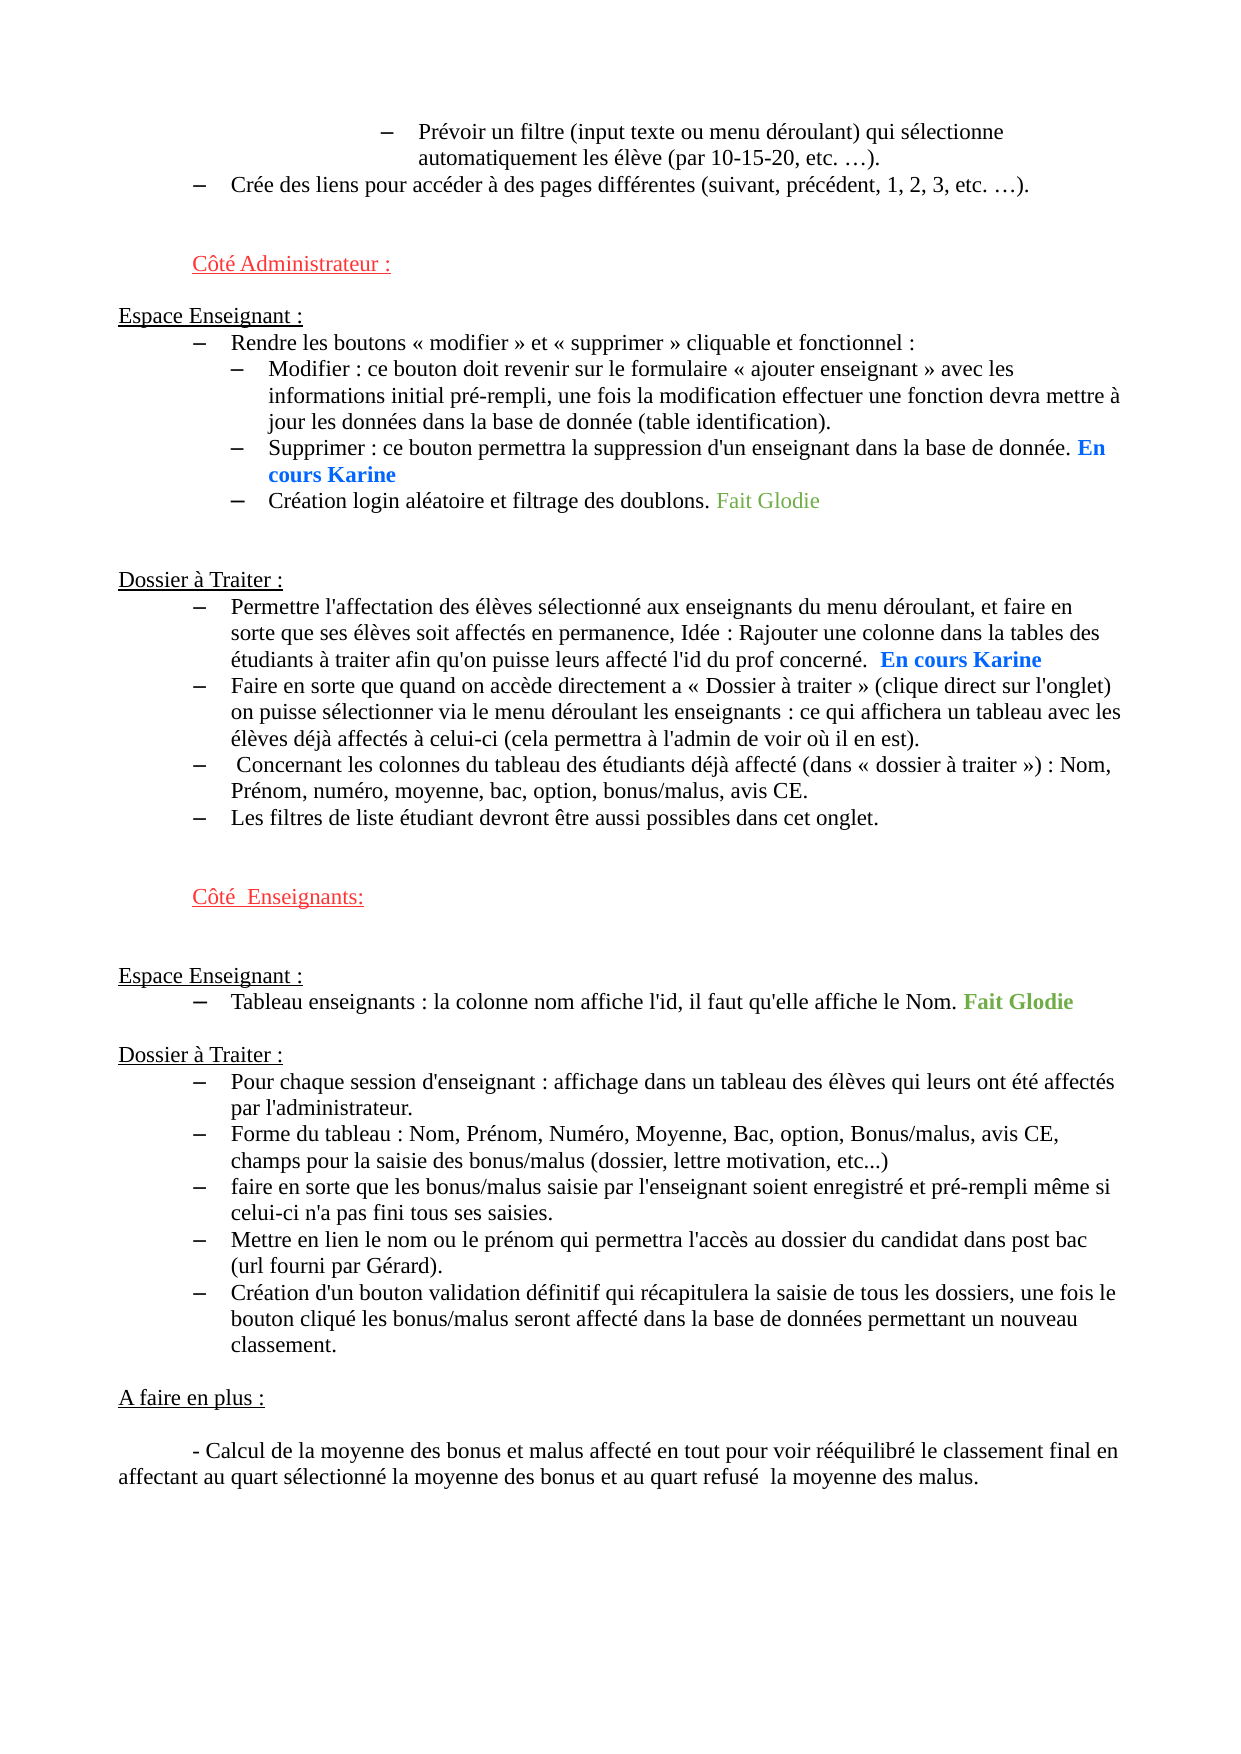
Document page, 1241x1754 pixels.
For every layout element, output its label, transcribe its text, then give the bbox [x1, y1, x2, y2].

list Tableau enseignants : la colonne nom affiche l'id, il faut qu'elle affiche le Nom. Fait Glodie [193, 988, 1122, 1015]
list Pour chaque session d'enseignant : affichage dans un tableau des élèves qui leurs ont été affectés par l'administrateur. [193, 1068, 1122, 1120]
text A faire en plus : [118, 1384, 1122, 1410]
text Côté Enseignants: [118, 883, 1122, 909]
list Forme du tableau : Nom, Prénom, Numéro, Moyenne, Bac, option, Bonus/malus, avis CE, champs pour la saisie des bonus/malus (dossier, lettre motivation, etc...) [193, 1120, 1122, 1173]
list Modifier : ce bouton doit revenir sur le formulaire « ajouter enseignant » avec les informations initial pré-rempli, une fois la modification effectuer une fonction devra mettre à jour les données dans la base de donnée (table identification). [231, 355, 1122, 434]
text Côté Administrateur : [118, 250, 1122, 276]
list Faire en sorte que quand on accède directement a « Dossier à traiter » (clique direct sur l'onglet) on puisse sélectionner via le menu déroulant les enseignants : ce qui affichera un tableau avec les élèves déjà affectés à celui-ci (cela permettra à l'admin de voir où il en est). [193, 672, 1122, 751]
list Rendre les boutons « modifier » et « supprimer » cliquable et fonctionnel : [193, 329, 1122, 355]
list Mettre en lien le nom ou le prénom qui permettra l'accès au dossier du candidat dans post bac (url fourni par Gérard). [193, 1226, 1122, 1278]
list Concernant les colonnes du tableau des étudiants déjà affecté (dans « dossier à traiter ») : Nom, Prénom, numéro, moyenne, bac, option, bonus/malus, avis CE. [193, 751, 1122, 804]
list faire en sorte que les bonus/malus saisie par l'enseignant soient enregistré et pré-rempli même si celui-ci n'a pas fini tous ses saisies. [193, 1173, 1122, 1226]
list Les filtres de liste étudiant devront être aussi possibles dans cet onglet. [193, 804, 1122, 830]
text Espace Enseignant : [118, 303, 1122, 329]
list Prévoir un filtre (input texte ou menu déroulant) qui sélectionne automatiquement les élève (par 10-15-20, etc. …). [381, 118, 1122, 171]
list Création d'un bouton validation définitif qui récapitulera la saisie de tous les dossiers, une fois le bouton cliqué les bonus/malus seront affecté dans la base de données permettant un nouveau classement. [193, 1278, 1122, 1358]
list Crée des liens pour accéder à des pages différentes (suivant, précédent, 1, 2, 3, etc. …). [193, 171, 1122, 197]
list Permettre l'affectation des élèves sélectionné aux enseignants du menu déroulant, et faire en sorte que ses élèves soit affectés en permanence, Idée : Rajouter une colonne dans la tables des étudiants à traiter afin qu'on puisse leurs affecté l'id du prof concerné. En cours Karine [193, 593, 1122, 672]
text - Calcul de la moyenne des bonus et malus affecté en tout pour voir rééquilibré le classement final en affectant au quart sélectionné la moyenne des bonus et au quart refusé la moyenne des malus. [118, 1437, 1122, 1489]
text Dossier à Traiter : [118, 1041, 1122, 1068]
list Création login aléatoire et filtrage des doublons. Fait Glodie [231, 487, 1122, 514]
text Dossier à Traiter : [118, 567, 1122, 593]
list Supprimer : ce bouton permettra la suppression d'un enseignant dans la base de donnée. En cours Karine [231, 434, 1122, 487]
text Espace Enseignant : [118, 962, 1122, 988]
